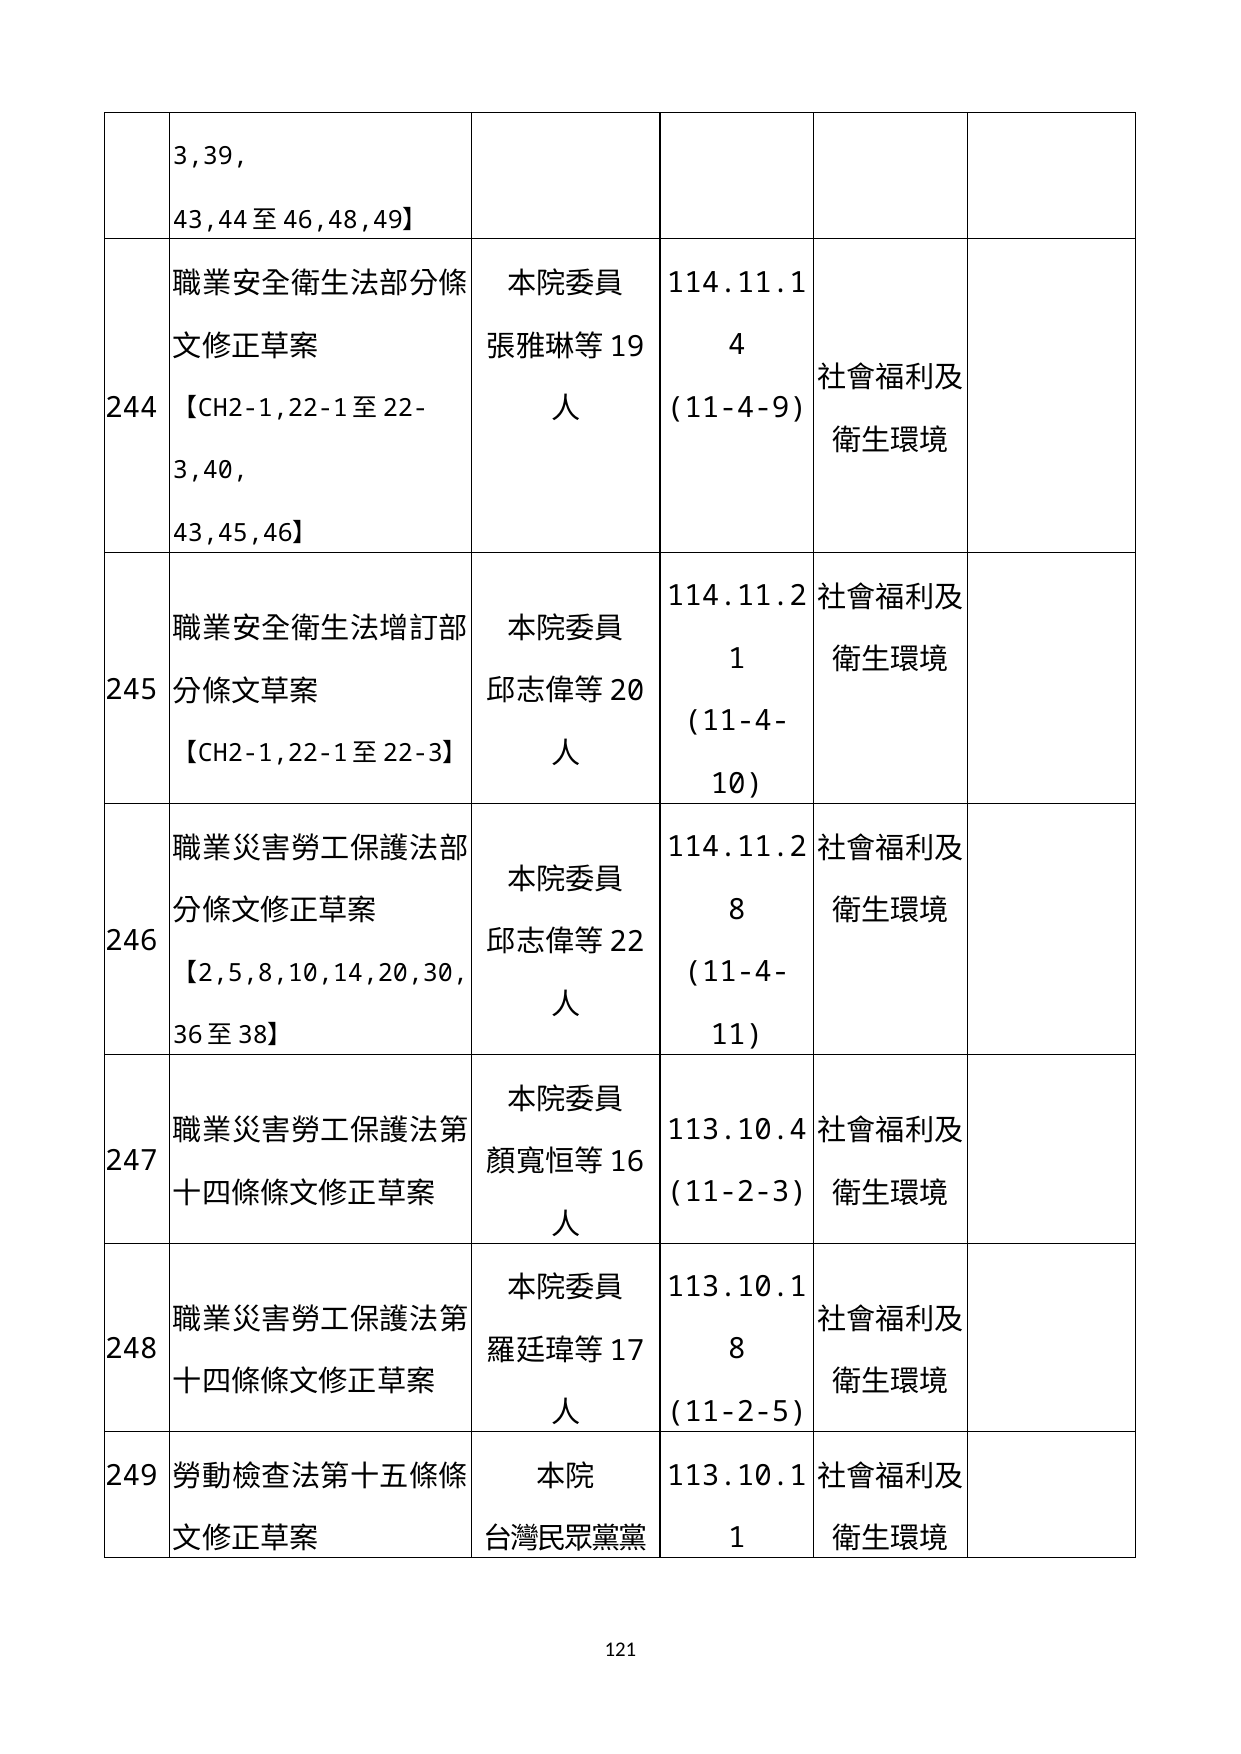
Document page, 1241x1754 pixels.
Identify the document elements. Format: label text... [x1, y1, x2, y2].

table_cell 社會福利及衛生環境 [814, 239, 967, 552]
table_cell 本院委員 邱志偉等20人 [472, 553, 659, 803]
table_cell [661, 113, 813, 238]
table_cell [105, 1244, 169, 1431]
table_cell 本院委員 張雅琳等19人 [472, 239, 659, 552]
table_cell 113.10.18 (11-2-5) [661, 1244, 813, 1431]
table_cell [968, 553, 1135, 803]
table_cell 職業安全衛生法增訂部分條文草案 【CH2-1,22-1至22-3】 [170, 553, 471, 803]
table_cell 職業安全衛生法部分條文修正草案 【CH2-1,22-1至22-3,40, 43,45,46】 [170, 239, 471, 552]
table_cell 本院委員 顏寬恒等16人 [472, 1055, 659, 1242]
table_cell [968, 1055, 1135, 1242]
table_cell 職業災害勞工保護法第十四條條文修正草案 [170, 1244, 471, 1431]
table_cell [968, 804, 1135, 1054]
table_cell [968, 1432, 1135, 1557]
table_cell 職業災害勞工保護法第十四條條文修正草案 [170, 1055, 471, 1242]
table_cell 113.10.4 (11-2-3) [661, 1055, 813, 1242]
table_cell [968, 239, 1135, 552]
table_cell 勞動檢查法第十五條條文修正草案 [170, 1432, 471, 1557]
table_cell [472, 113, 659, 238]
table_cell [105, 113, 169, 238]
table_cell 社會福利及衛生環境 [814, 804, 967, 1054]
table_cell [968, 1244, 1135, 1431]
table_cell [105, 804, 169, 1054]
table_cell 本院委員 邱志偉等22人 [472, 804, 659, 1054]
table_cell [968, 113, 1135, 238]
table_cell [814, 113, 967, 238]
table_cell 114.11.21 (11-4-10) [661, 553, 813, 803]
table_cell 社會福利及衛生環境 [814, 1244, 967, 1431]
table_cell 職業災害勞工保護法部分條文修正草案 【2,5,8,10,14,20,30, 36至38】 [170, 804, 471, 1054]
table_cell 社會福利及衛生環境 [814, 1432, 967, 1557]
table_cell 113.10.11 [661, 1432, 813, 1557]
table_cell [105, 239, 169, 552]
table_cell 114.11.14 (11-4-9) [661, 239, 813, 552]
table_cell 社會福利及衛生環境 [814, 1055, 967, 1242]
table_cell [105, 1432, 169, 1557]
table_cell 114.11.28 (11-4-11) [661, 804, 813, 1054]
table_cell 本院委員 羅廷瑋等17人 [472, 1244, 659, 1431]
table_cell [105, 1055, 169, 1242]
table_cell 3,39, 43,44至46,48,49】 [170, 113, 471, 238]
table_cell 本院 台灣民眾黨黨 [472, 1432, 659, 1557]
table_cell [105, 553, 169, 803]
table_cell 社會福利及衛生環境 [814, 553, 967, 803]
